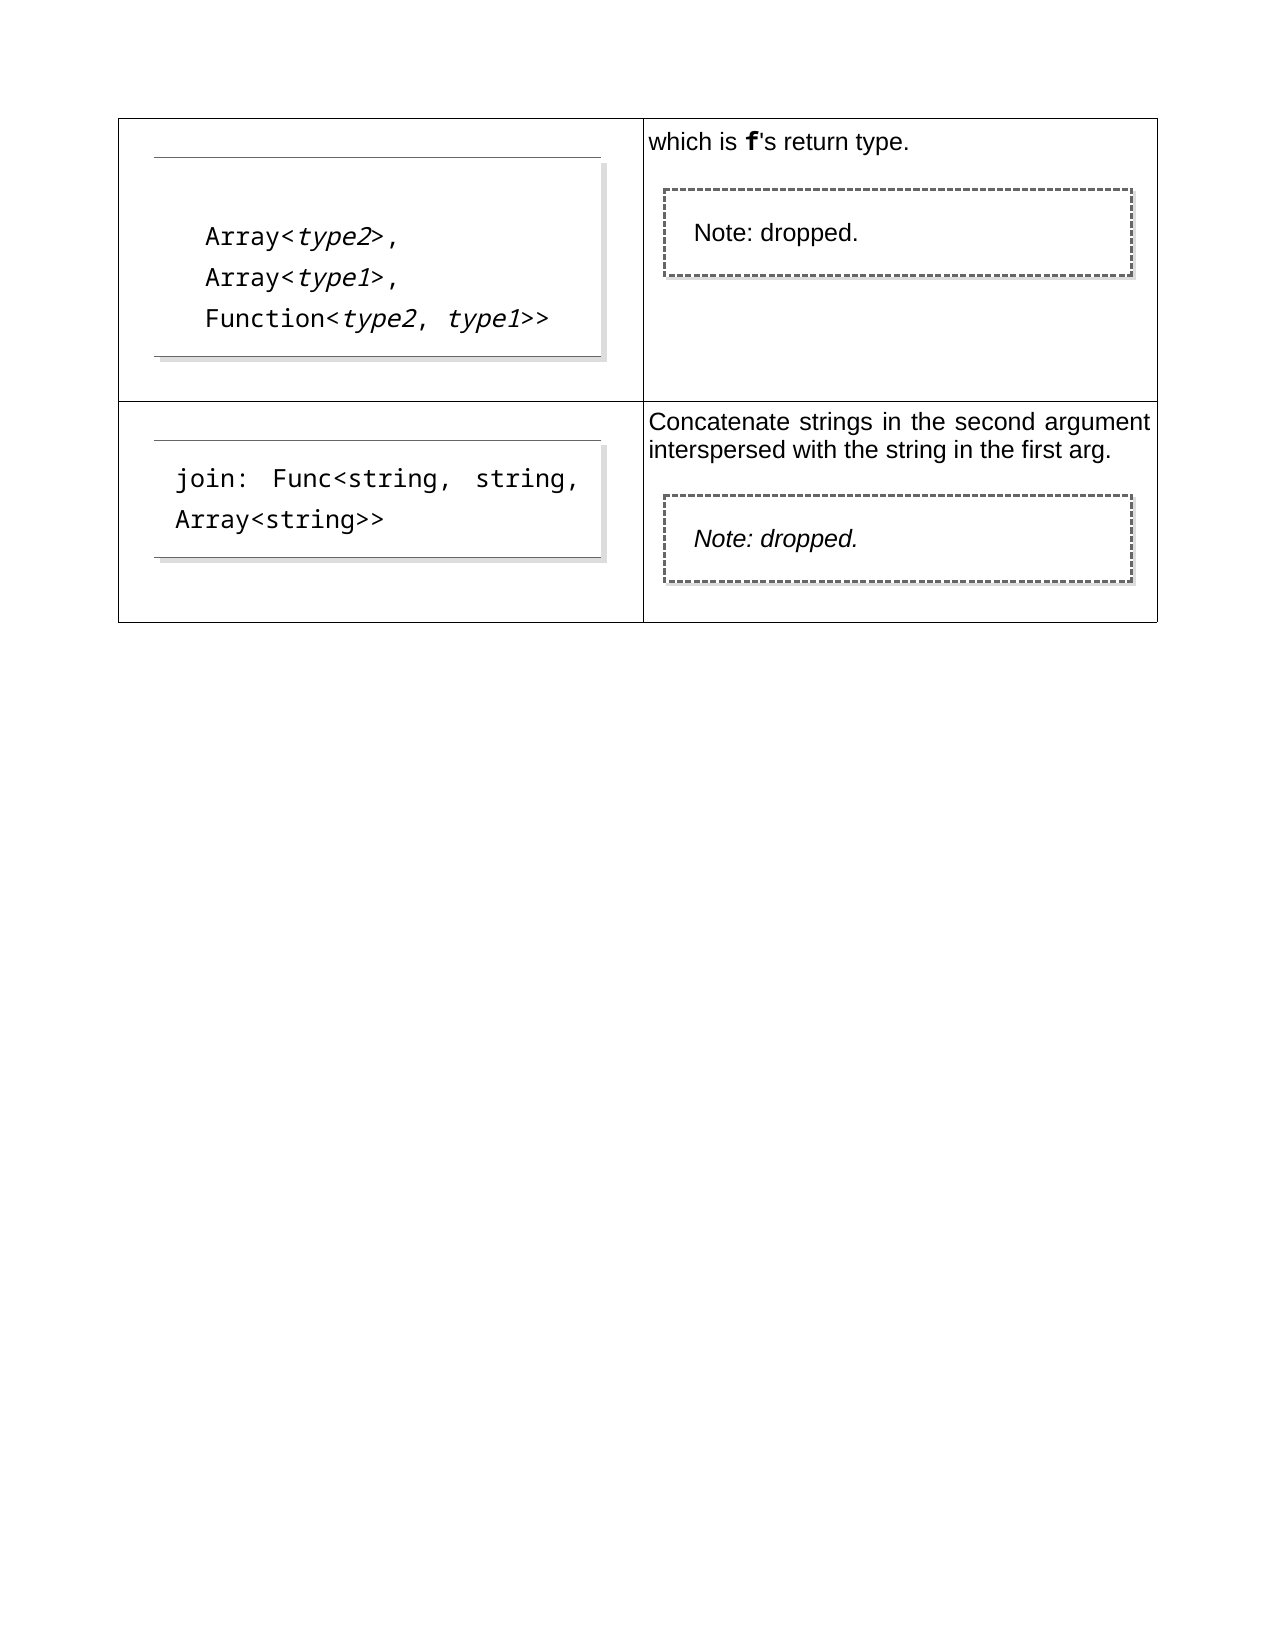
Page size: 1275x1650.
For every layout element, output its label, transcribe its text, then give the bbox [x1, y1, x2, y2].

table_cell join: Func<string, string, Array<string>> [119, 402, 643, 622]
table_cell which is f's return type. Note: dropped. [644, 119, 1157, 401]
table_cell Array<type2>, Array<type1>, Function<type2, type1>> [119, 119, 643, 401]
table_cell Concatenate strings in the second argument interspersed with the string in the first arg. Note: dropped. [644, 402, 1157, 622]
